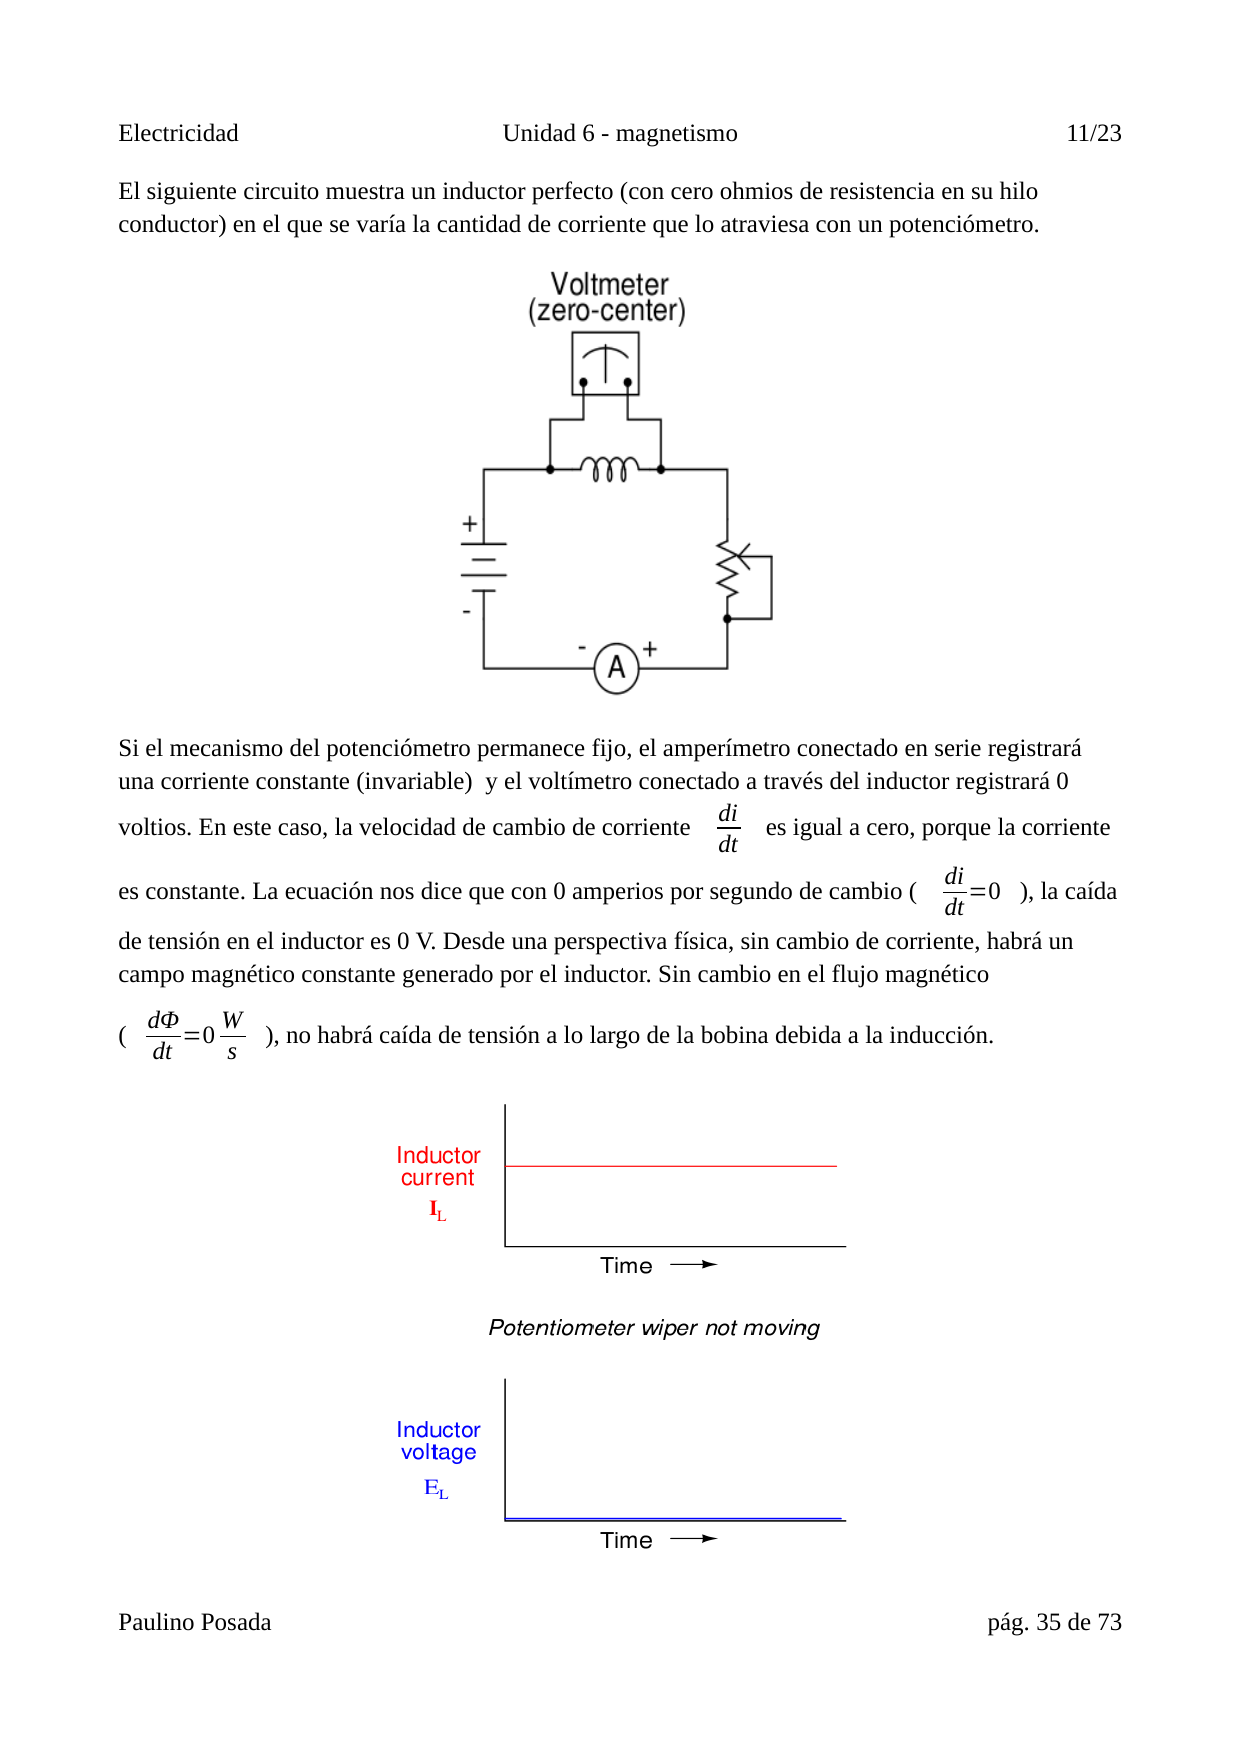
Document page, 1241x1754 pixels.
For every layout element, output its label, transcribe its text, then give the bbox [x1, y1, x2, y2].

picture [382, 1084, 859, 1555]
picture [455, 257, 786, 702]
text El siguiente circuito muestra un inductor perfecto (con cero ohmios de resistencia en su hilo conductor) en el que se varía la cantidad de corriente que lo atraviesa con un potenciómetro. [118, 176, 1122, 238]
text (), no habrá caída de tensión a lo largo de la bobina debida a la inducción. [118, 1006, 1122, 1066]
text Si el mecanismo del potenciómetro permanece fijo, el amperímetro conectado en serie registrará una corriente constante (invariable) y el voltímetro conectado a través del inductor registrará 0 voltios. En este caso, la velocidad de cambio de corriente es igual a cero, porque la corriente es constante. La ecuación nos dice que con 0 amperios por segundo de cambio ( ), la caída de tensión en el inductor es 0 V. Desde una perspectiva física, sin cambio de corriente, habrá un campo magnético constante generado por el inductor. Sin cambio en el flujo magnético [118, 733, 1122, 987]
